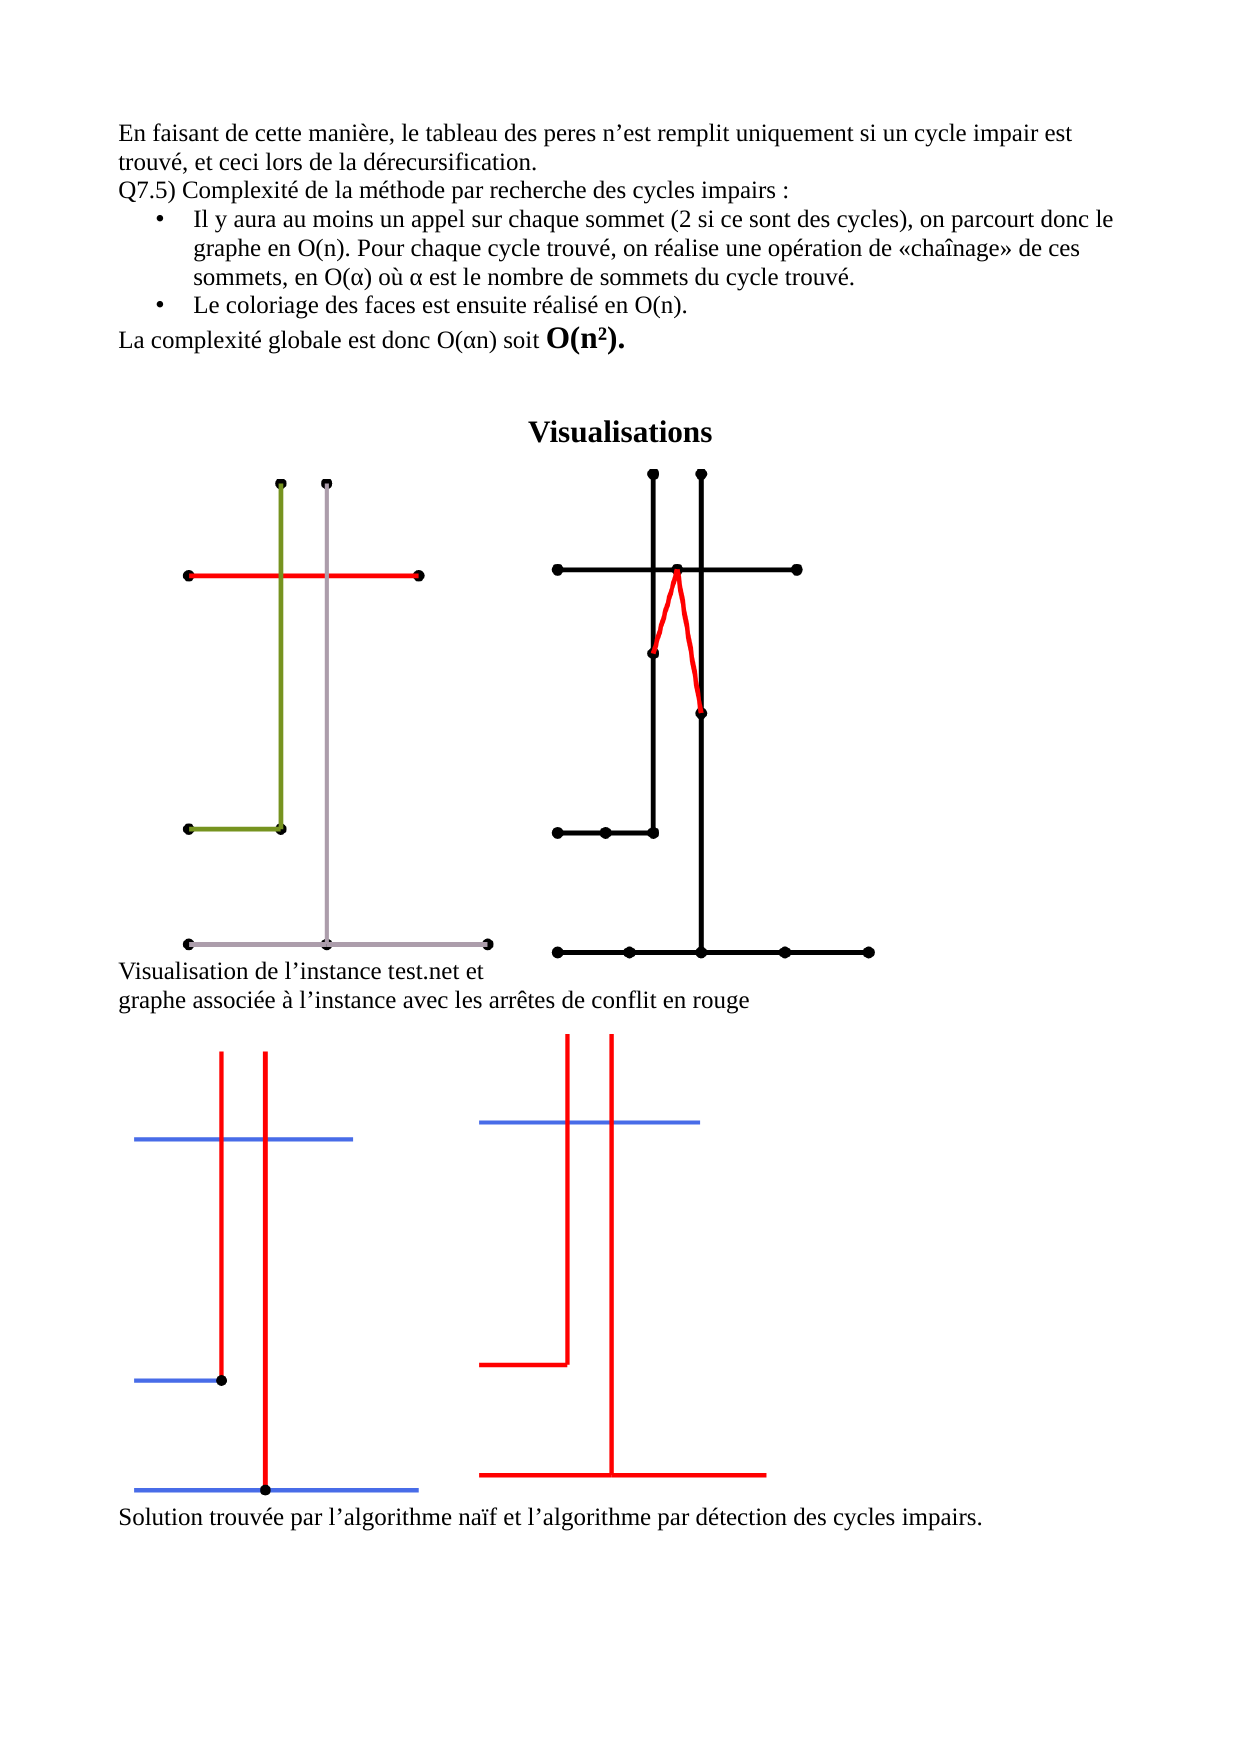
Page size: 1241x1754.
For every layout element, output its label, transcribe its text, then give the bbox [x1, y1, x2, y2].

picture [118, 1046, 429, 1503]
text En faisant de cette manière, le tableau des peres n’est remplit uniquement si un cycle impair est trouvé, et ceci lors de la dérecursification. [118, 118, 1122, 176]
list Le coloriage des faces est ensuite réalisé en O(n). [156, 291, 1122, 319]
text Visualisations [118, 413, 1122, 449]
text Visualisation de l’instance test.net et graphe associée à l’instance avec les arrêtes de conflit en rouge [118, 968, 1122, 1014]
text Q7.5) Complexité de la méthode par recherche des cycles impairs : [118, 176, 1122, 204]
picture [118, 477, 516, 957]
picture [471, 1028, 770, 1491]
picture [519, 469, 883, 968]
text La complexité globale est donc O(αn) soit O(n²). [118, 319, 1122, 355]
text Solution trouvée par l’algorithme naïf et l’algorithme par détection des cycles impairs. [118, 1502, 1122, 1531]
list Il y aura au moins un appel sur chaque sommet (2 si ce sont des cycles), on parcourt donc le graphe en O(n). Pour chaque cycle trouvé, on réalise une opération de «chaînage» de ces sommets, en O(α) où α est le nombre de sommets du cycle trouvé. [156, 204, 1122, 291]
